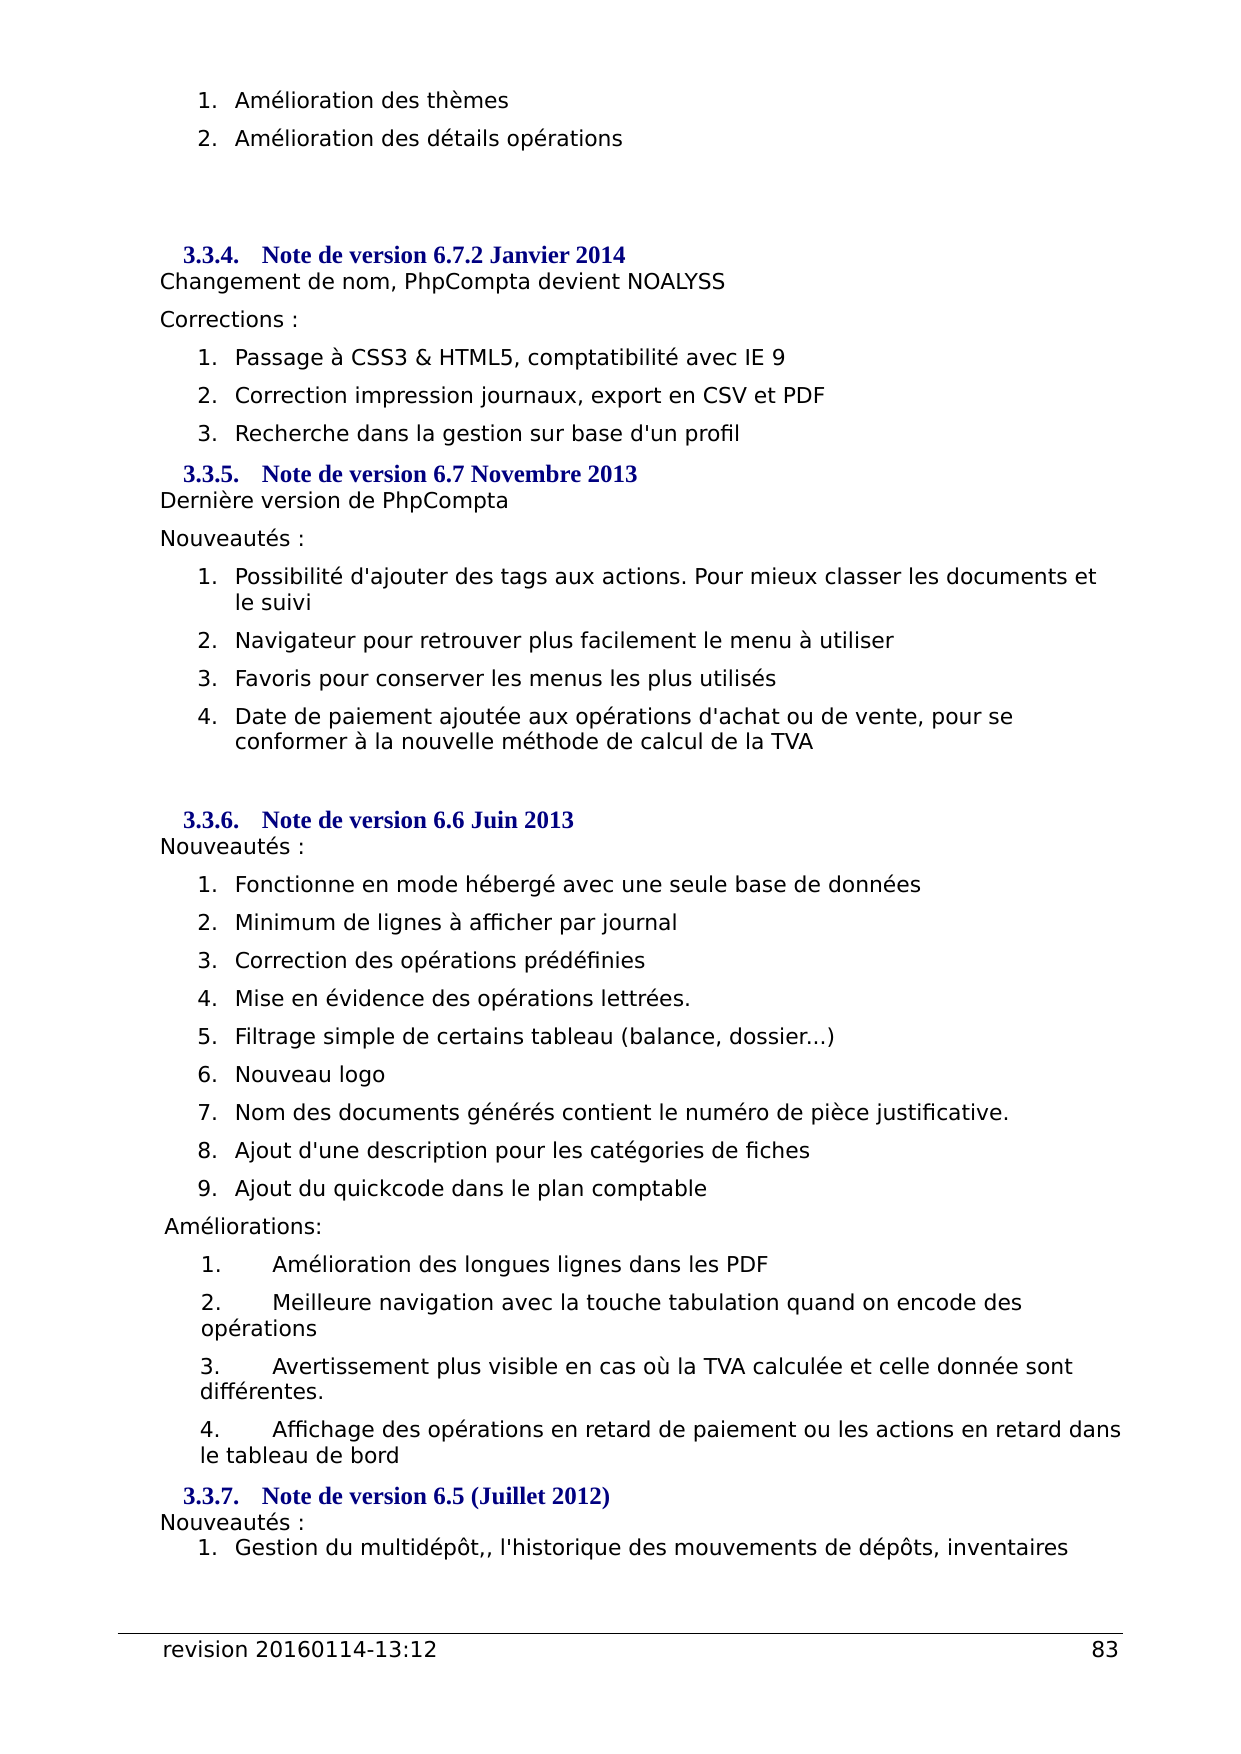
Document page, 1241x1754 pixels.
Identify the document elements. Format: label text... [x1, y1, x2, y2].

subtitle Note de version 6.6 Juin 2013 [177, 805, 1123, 834]
subtitle Note de version 6.7 Novembre 2013 [177, 459, 1123, 488]
text Nouveautés : [159, 526, 1123, 552]
text Nouveautés : [159, 834, 1123, 860]
list Amélioration des thèmes [197, 88, 1123, 114]
list Filtrage simple de certains tableau (balance, dossier...) [197, 1024, 1123, 1050]
list Avertissement plus visible en cas où la TVA calculée et celle donnée sont différentes. [199, 1354, 1123, 1405]
list Améliorations: [164, 1214, 1123, 1240]
list Correction impression journaux, export en CSV et PDF [197, 383, 1123, 409]
list Possibilité d'ajouter des tags aux actions. Pour mieux classer les documents et le suivi [197, 564, 1123, 615]
list Nom des documents générés contient le numéro de pièce justificative. [197, 1100, 1123, 1126]
list Ajout du quickcode dans le plan comptable [197, 1176, 1123, 1202]
text Nouveautés : [159, 1510, 1123, 1535]
list Gestion du multidépôt,, l'historique des mouvements de dépôts, inventaires [197, 1535, 1123, 1561]
list Recherche dans la gestion sur base d'un profil [197, 421, 1123, 447]
list Date de paiement ajoutée aux opérations d'achat ou de vente, pour se conformer à la nouvelle méthode de calcul de la TVA [197, 704, 1123, 755]
list Affichage des opérations en retard de paiement ou les actions en retard dans le tableau de bord [199, 1417, 1123, 1468]
subtitle Note de version 6.5 (Juillet 2012) [177, 1481, 1123, 1510]
list Correction des opérations prédéfinies [197, 948, 1123, 974]
text Changement de nom, PhpCompta devient NOALYSS [159, 269, 1123, 295]
list Nouveau logo [197, 1062, 1123, 1088]
list Favoris pour conserver les menus les plus utilisés [197, 666, 1123, 691]
list Amélioration des longues lignes dans les PDF [201, 1252, 1123, 1278]
list Passage à CSS3 & HTML5, comptatibilité avec IE 9 [197, 345, 1123, 371]
list Minimum de lignes à afficher par journal [197, 910, 1123, 936]
list Mise en évidence des opérations lettrées. [197, 986, 1123, 1012]
text Corrections : [159, 307, 1123, 333]
list Fonctionne en mode hébergé avec une seule base de données [197, 872, 1123, 898]
list Meilleure navigation avec la touche tabulation quand on encode des opérations [201, 1290, 1123, 1341]
list Navigateur pour retrouver plus facilement le menu à utiliser [197, 628, 1123, 653]
list Ajout d'une description pour les catégories de fiches [197, 1138, 1123, 1164]
subtitle Note de version 6.7.2 Janvier 2014 [177, 241, 1123, 269]
list Amélioration des détails opérations [197, 127, 1123, 152]
text Dernière version de PhpCompta [159, 488, 1123, 514]
